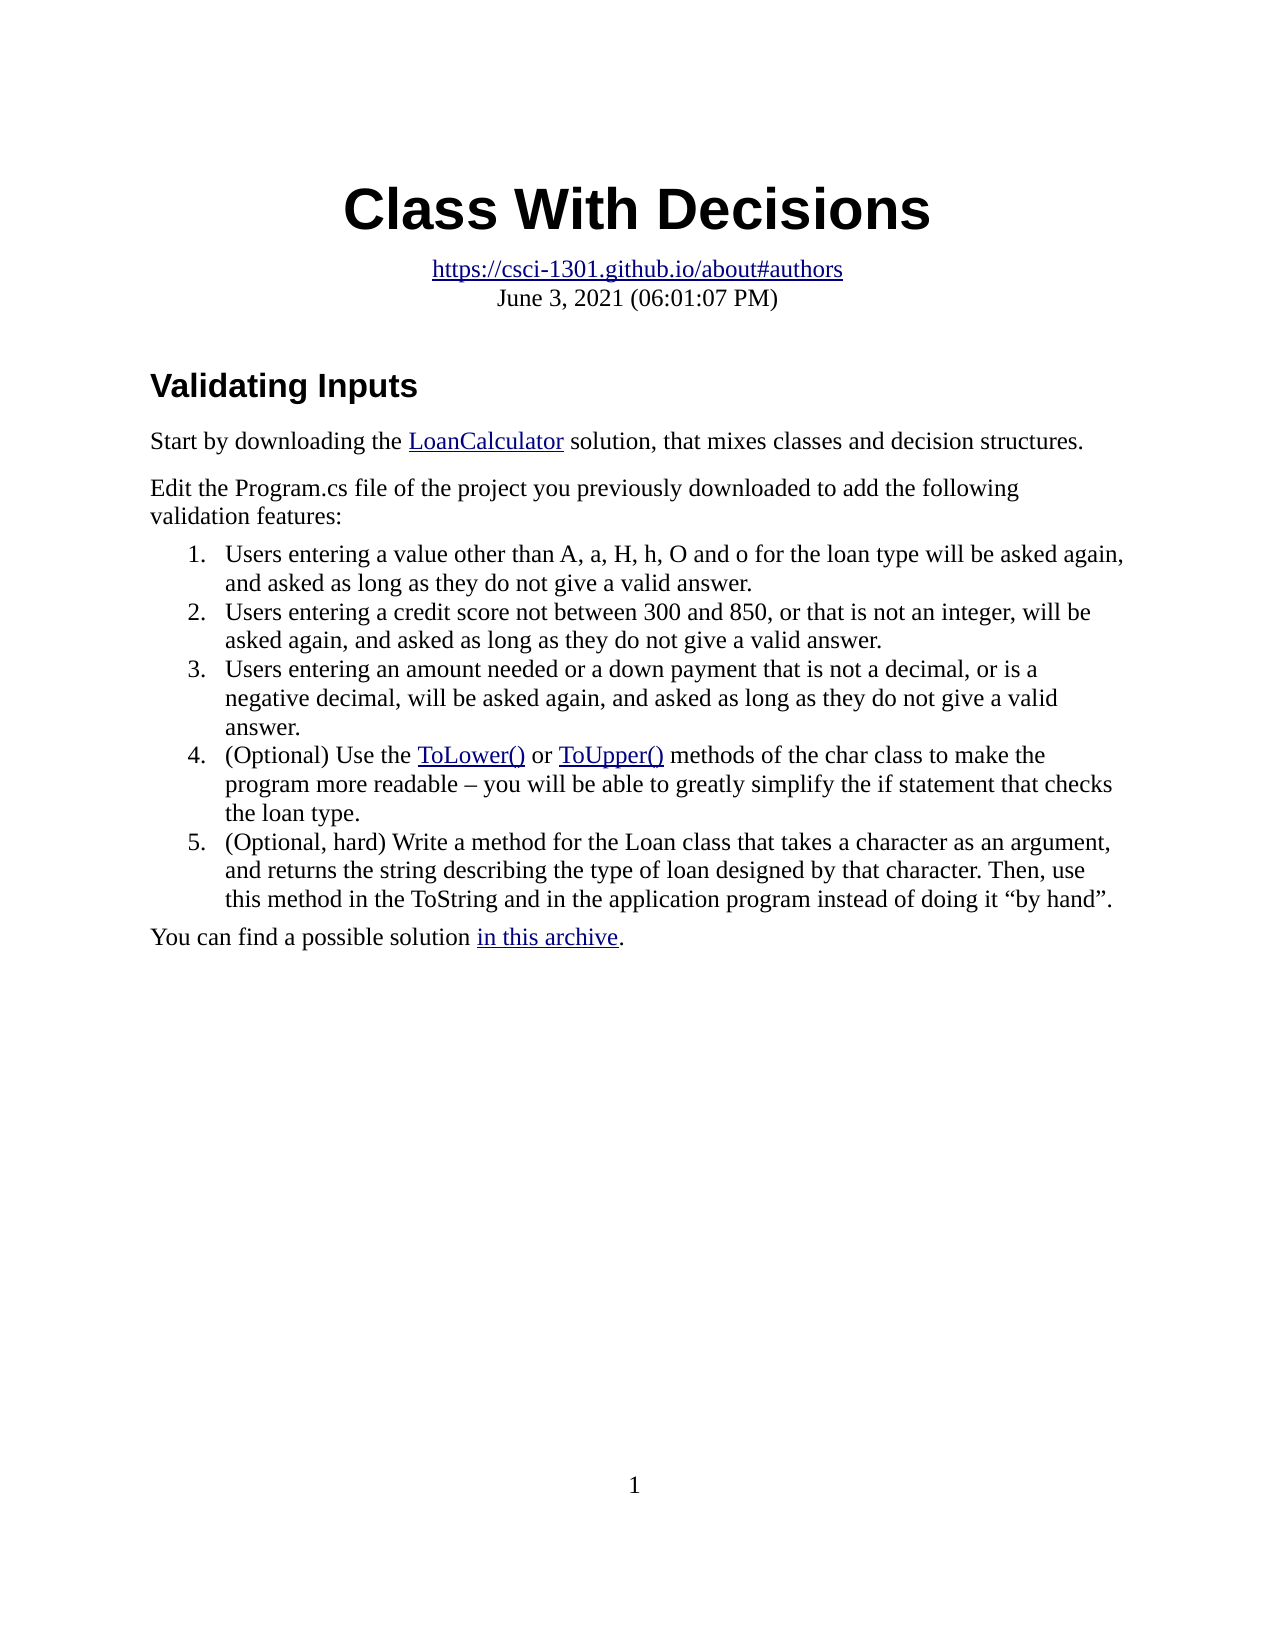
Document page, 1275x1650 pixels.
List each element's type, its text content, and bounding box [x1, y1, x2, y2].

text Start by downloading the LoanCalculator solution, that mixes classes and decision structures. [150, 426, 1125, 455]
list Users entering an amount needed or a down payment that is not a decimal, or is a negative decimal, will be asked again, and asked as long as they do not give a valid answer. [187, 654, 1125, 740]
text https://csci-1301.github.io/about#authors [150, 254, 1125, 283]
title Class With Decisions [150, 175, 1125, 242]
list (Optional, hard) Write a method for the Loan class that takes a character as an argument, and returns the string describing the type of loan designed by that character. Then, use this method in the ToString and in the application program instead of doing it “by hand”. [187, 827, 1125, 913]
text You can find a possible solution in this archive. [150, 922, 1125, 951]
text Edit the Program.cs file of the project you previously downloaded to add the following validation features: [150, 473, 1125, 530]
list Users entering a value other than A, a, H, h, O and o for the loan type will be asked again, and asked as long as they do not give a valid answer. [187, 539, 1125, 597]
list Users entering a credit score not between 300 and 850, or that is not an integer, will be asked again, and asked as long as they do not give a valid answer. [187, 597, 1125, 654]
list (Optional) Use the ToLower() or ToUpper() methods of the char class to make the program more readable – you will be able to greatly simplify the if statement that checks the loan type. [187, 740, 1125, 827]
subtitle Validating Inputs [150, 366, 1125, 404]
text June 3, 2021 (06:01:07 PM) [150, 283, 1125, 312]
